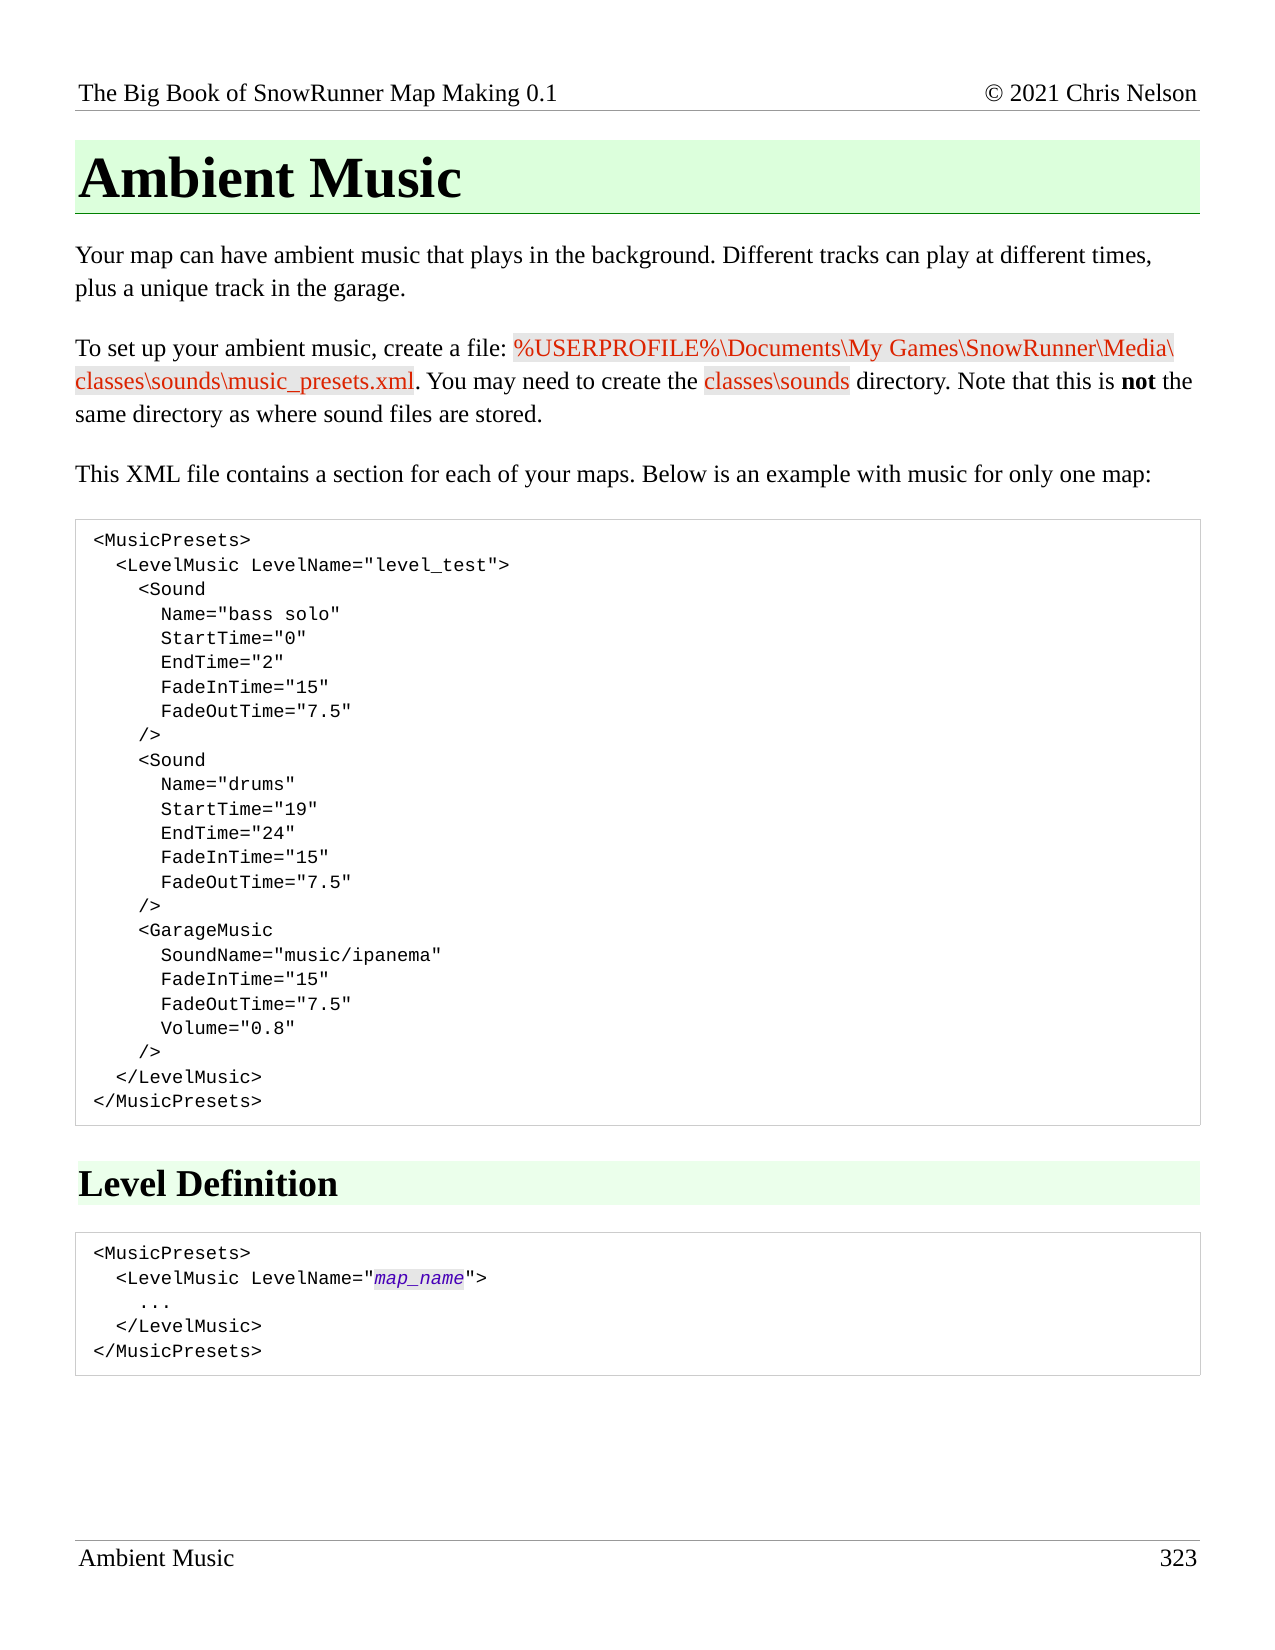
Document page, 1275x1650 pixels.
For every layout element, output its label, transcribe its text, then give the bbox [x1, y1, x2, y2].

text <LevelMusic LevelName="map_name"> [76, 1256, 1200, 1281]
text SoundName="music/ipanema" [76, 933, 1200, 958]
text /> [76, 1031, 1200, 1055]
text FadeOutTime="7.5" [76, 860, 1200, 885]
text StartTime="0" [76, 617, 1200, 641]
text </LevelMusic> [76, 1055, 1200, 1080]
text StartTime="19" [76, 787, 1200, 812]
text Name="bass solo" [76, 592, 1200, 617]
text <Sound [76, 738, 1200, 763]
subtitle Ambient Music [75, 140, 1200, 213]
text FadeOutTime="7.5" [76, 982, 1200, 1007]
subtitle Level Definition [78, 1161, 1200, 1205]
text /> [76, 885, 1200, 909]
text <MusicPresets> [76, 520, 1200, 543]
text <GarageMusic [76, 909, 1200, 933]
text /> [76, 714, 1200, 738]
text <LevelMusic LevelName="level_test"> [76, 543, 1200, 568]
text FadeInTime="15" [76, 958, 1200, 982]
text Name="drums" [76, 763, 1200, 787]
text ... [76, 1281, 1200, 1305]
text </MusicPresets> [76, 1329, 1200, 1375]
text <Sound [76, 568, 1200, 592]
text This XML file contains a section for each of your maps. Below is an example with music for only one map: [75, 459, 1200, 488]
text <MusicPresets> [76, 1233, 1200, 1256]
text FadeOutTime="7.5" [76, 690, 1200, 714]
text </LevelMusic> [76, 1305, 1200, 1329]
text EndTime="2" [76, 641, 1200, 665]
text Volume="0.8" [76, 1007, 1200, 1031]
text EndTime="24" [76, 812, 1200, 836]
text To set up your ambient music, create a file: %USERPROFILE%\Documents\My Games\SnowRunner\Media\classes\sounds\music_presets.xml. You may need to create the classes\sounds directory. Note that this is not the same directory as where sound files are stored. [75, 333, 1200, 428]
text FadeInTime="15" [76, 665, 1200, 690]
text Your map can have ambient music that plays in the background. Different tracks can play at different times, plus a unique track in the garage. [75, 240, 1200, 302]
text FadeInTime="15" [76, 836, 1200, 860]
text </MusicPresets> [76, 1080, 1200, 1125]
